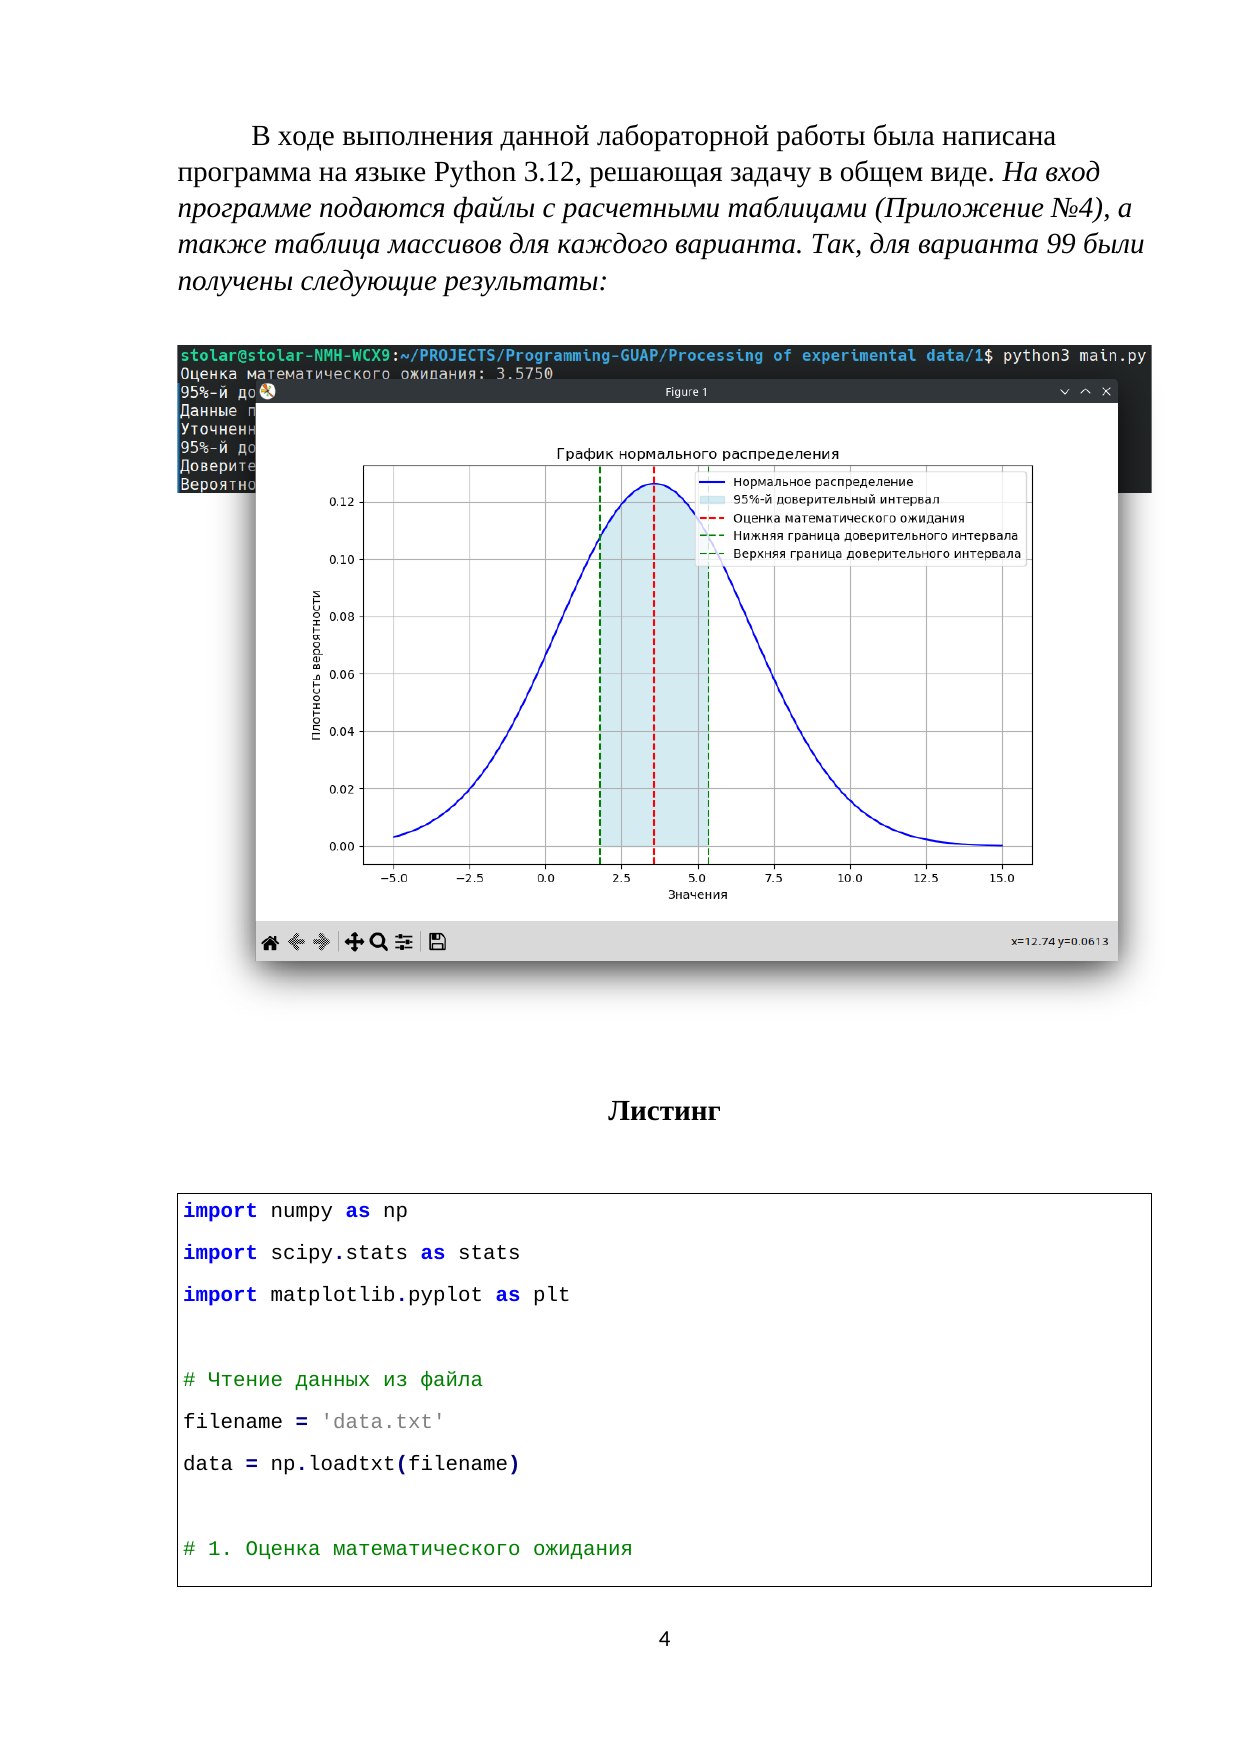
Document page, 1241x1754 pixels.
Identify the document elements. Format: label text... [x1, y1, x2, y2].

text В ходе выполнения данной лабораторной работы была написана программа на языке Python 3.12, решающая задачу в общем виде. На вход программе подаются файлы с расчетными таблицами (Приложение №4), а также таблица массивов для каждого варианта. Так, для варианта 99 были получены следующие результаты: [177, 118, 1152, 326]
table_header import numpy as np import scipy.stats as stats import matplotlib.pyplot as plt # Чтение данных из файла filename = 'data.txt' data = np.loadtxt(filename) # 1. Оценка математического ожидания [178, 1194, 1151, 1586]
picture [177, 333, 1174, 1027]
subtitle Листинг [177, 1093, 1152, 1177]
